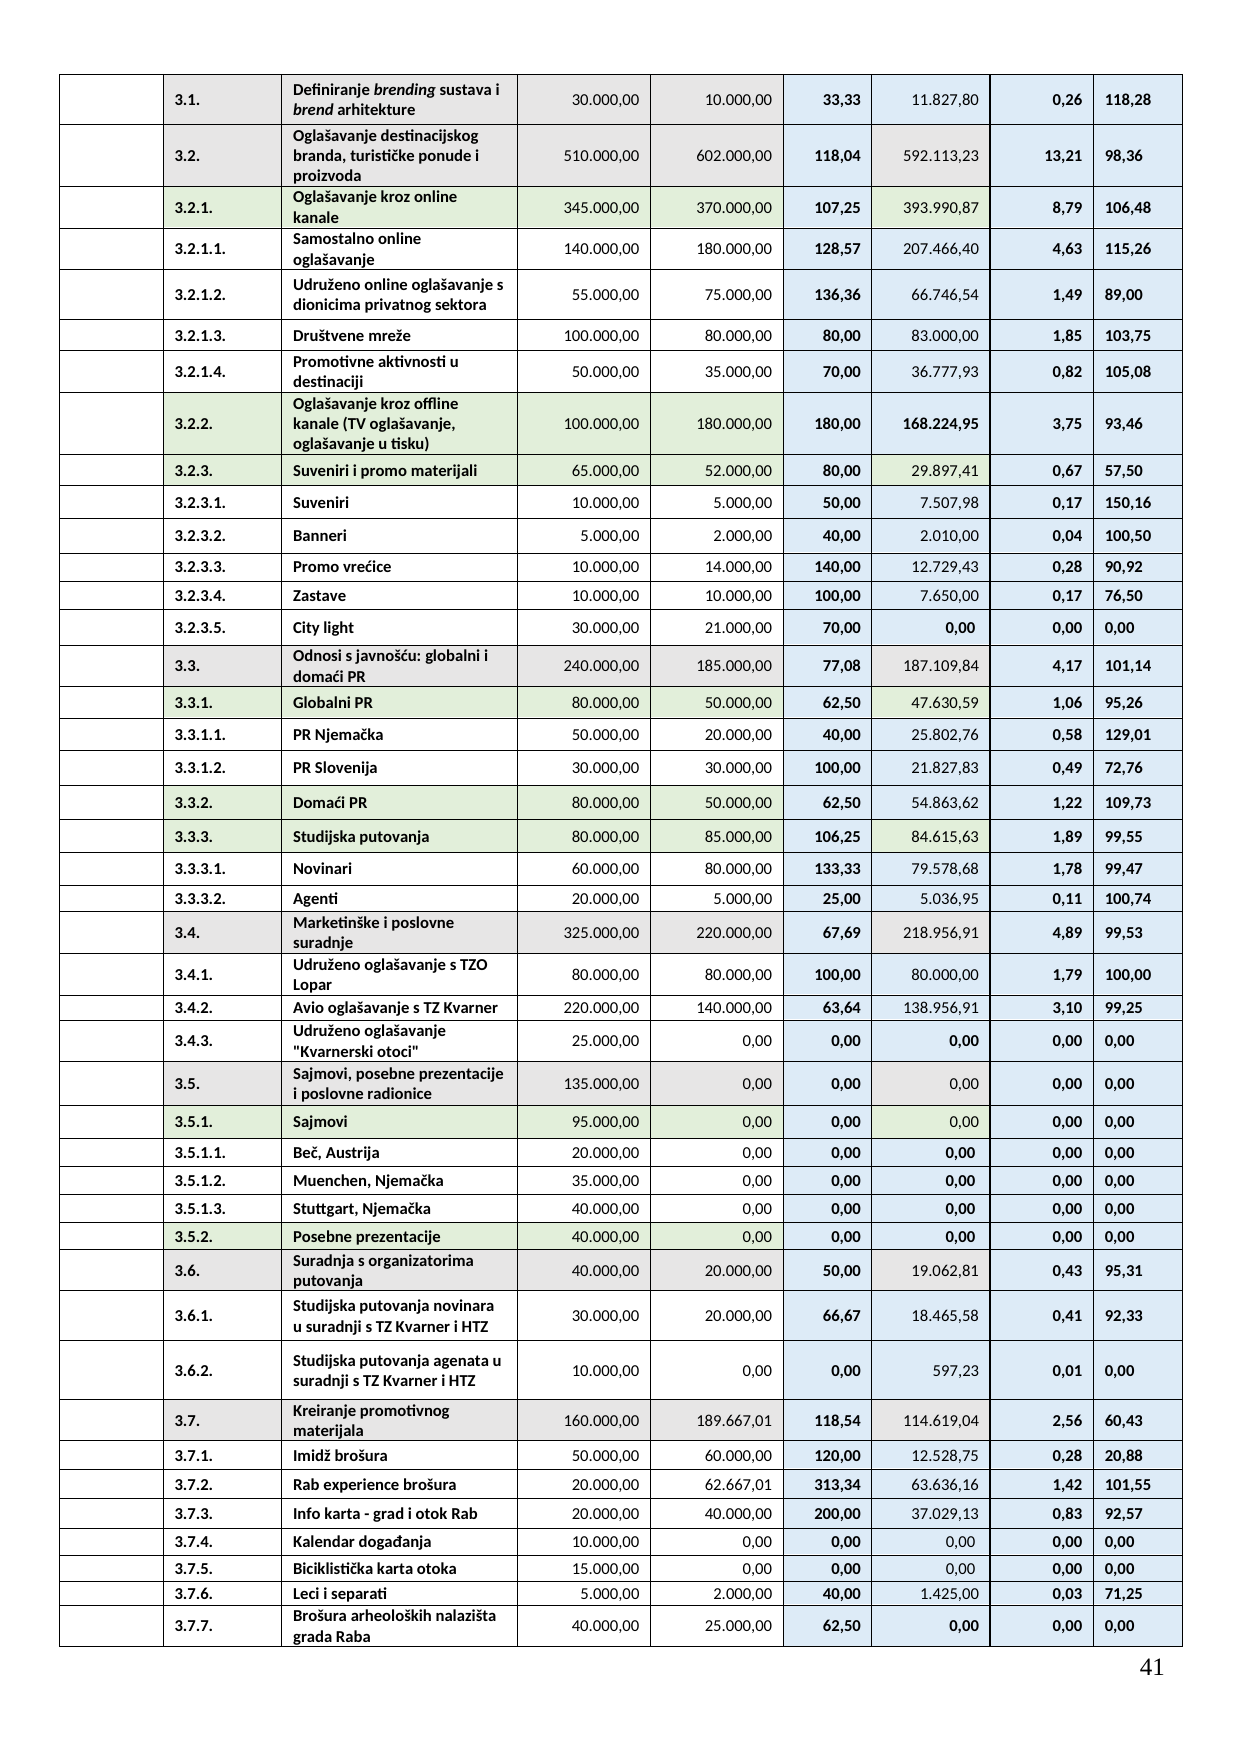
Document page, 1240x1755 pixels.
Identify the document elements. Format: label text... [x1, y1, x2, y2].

table_cell [60, 1441, 163, 1468]
table_cell 106,48 [1094, 187, 1182, 227]
table_cell [60, 886, 163, 911]
table_cell [60, 1195, 163, 1222]
table_cell 20,88 [1094, 1441, 1182, 1468]
table_cell 29.897,41 [872, 455, 989, 485]
table_cell Kalendar događanja [282, 1529, 517, 1554]
table_cell Udruženo oglašavanje "Kvarnerski otoci" [282, 1021, 517, 1061]
table_cell 30.000,00 [518, 751, 650, 785]
table_cell 0,00 [1094, 610, 1182, 644]
table_cell 0,43 [991, 1250, 1093, 1290]
table_cell 0,00 [784, 1021, 871, 1061]
table_cell 3.3.2. [164, 786, 281, 819]
table_cell 0,00 [784, 1556, 871, 1581]
table_cell 0,00 [784, 1167, 871, 1194]
table_cell [60, 1529, 163, 1554]
table_cell 187.109,84 [872, 646, 989, 686]
table_cell 92,57 [1094, 1499, 1182, 1528]
table_cell [60, 455, 163, 485]
table_cell [60, 320, 163, 350]
table_cell 1,85 [991, 320, 1093, 350]
table_cell 3.3.3. [164, 820, 281, 852]
table_cell 3.4.2. [164, 996, 281, 1019]
table_cell [60, 270, 163, 319]
table_cell 0,00 [991, 1195, 1093, 1222]
table_cell 10.000,00 [651, 582, 783, 609]
table_cell 0,00 [872, 1223, 989, 1249]
table_cell 67,69 [784, 912, 871, 953]
table_cell 0,11 [991, 886, 1093, 911]
table_cell 20.000,00 [651, 719, 783, 750]
table_cell 1,42 [991, 1470, 1093, 1498]
table_cell 0,03 [991, 1582, 1093, 1604]
table_cell 1,89 [991, 820, 1093, 852]
table_cell 2,56 [991, 1400, 1093, 1440]
table_cell [60, 719, 163, 750]
table_cell 3,10 [991, 996, 1093, 1019]
table_cell 77,08 [784, 646, 871, 686]
table_cell 3.2. [164, 125, 281, 186]
table_cell 63.636,16 [872, 1470, 989, 1498]
table_cell 66,67 [784, 1291, 871, 1340]
table_cell 25.000,00 [651, 1606, 783, 1646]
table_cell 0,00 [784, 1062, 871, 1105]
table_cell Leci i separati [282, 1582, 517, 1604]
table_cell 10.000,00 [651, 75, 783, 124]
table_cell 0,00 [872, 1062, 989, 1105]
table_cell 47.630,59 [872, 687, 989, 717]
table_cell 1,06 [991, 687, 1093, 717]
table_cell 3.2.1.3. [164, 320, 281, 350]
table_cell 100.000,00 [518, 320, 650, 350]
table_cell 11.827,80 [872, 75, 989, 124]
table_cell 180,00 [784, 393, 871, 454]
table_cell 3.4. [164, 912, 281, 953]
table_cell 3.4.3. [164, 1021, 281, 1061]
table_cell 57,50 [1094, 455, 1182, 485]
table_cell 140.000,00 [518, 229, 650, 269]
table_cell 21.000,00 [651, 610, 783, 644]
table_cell 100,00 [784, 954, 871, 994]
table_cell 40.000,00 [518, 1223, 650, 1249]
table_cell 0,00 [991, 1106, 1093, 1138]
table_cell 128,57 [784, 229, 871, 269]
table_cell City light [282, 610, 517, 644]
table_cell 313,34 [784, 1470, 871, 1498]
table_cell 3.3.3.2. [164, 886, 281, 911]
table_cell 62,50 [784, 687, 871, 717]
table_cell Studijska putovanja agenata u suradnji s TZ Kvarner i HTZ [282, 1341, 517, 1399]
table_cell 89,00 [1094, 270, 1182, 319]
table_cell 0,00 [784, 1195, 871, 1222]
table_cell 140,00 [784, 554, 871, 581]
table_cell 5.000,00 [518, 519, 650, 552]
table_cell 80.000,00 [651, 954, 783, 994]
table_cell 3.7. [164, 1400, 281, 1440]
table_cell Imidž brošura [282, 1441, 517, 1468]
table_cell 60.000,00 [651, 1441, 783, 1468]
table_cell 0,00 [784, 1106, 871, 1138]
table_cell 20.000,00 [518, 1499, 650, 1528]
table_cell 25.802,76 [872, 719, 989, 750]
table_cell [60, 554, 163, 581]
table_cell 0,82 [991, 351, 1093, 392]
table_cell 20.000,00 [518, 1139, 650, 1166]
table_cell [60, 1291, 163, 1340]
table_cell 3.7.7. [164, 1606, 281, 1646]
table_cell 0,00 [872, 1529, 989, 1554]
table_cell 30.000,00 [518, 75, 650, 124]
table_cell 0,00 [1094, 1106, 1182, 1138]
table_cell 0,00 [1094, 1223, 1182, 1249]
table_cell 3.3.3.1. [164, 853, 281, 885]
table_cell [60, 1556, 163, 1581]
table_cell 3.2.3.5. [164, 610, 281, 644]
table_cell 105,08 [1094, 351, 1182, 392]
table_cell [60, 1470, 163, 1498]
table_cell Kreiranje promotivnog materijala [282, 1400, 517, 1440]
table_cell Promotivne aktivnosti u destinaciji [282, 351, 517, 392]
table_cell 0,00 [872, 1139, 989, 1166]
table_cell 1,49 [991, 270, 1093, 319]
table_cell Info karta - grad i otok Rab [282, 1499, 517, 1528]
table_cell [60, 1139, 163, 1166]
table_cell 40,00 [784, 1582, 871, 1604]
table_cell 0,00 [872, 1021, 989, 1061]
table_cell 33,33 [784, 75, 871, 124]
table_cell 50.000,00 [518, 1441, 650, 1468]
table_cell 76,50 [1094, 582, 1182, 609]
table_cell [60, 393, 163, 454]
table_cell 70,00 [784, 610, 871, 644]
table_cell 3.1. [164, 75, 281, 124]
table_cell 52.000,00 [651, 455, 783, 485]
table_cell 0,00 [991, 1606, 1093, 1646]
table_cell 106,25 [784, 820, 871, 852]
table_cell 40,00 [784, 519, 871, 552]
table_cell 66.746,54 [872, 270, 989, 319]
table_cell [60, 1167, 163, 1194]
table_cell 99,53 [1094, 912, 1182, 953]
table_cell 3.6.1. [164, 1291, 281, 1340]
table_cell [60, 1582, 163, 1604]
table_cell Stuttgart, Njemačka [282, 1195, 517, 1222]
table_cell 35.000,00 [651, 351, 783, 392]
table_cell 10.000,00 [518, 554, 650, 581]
table_cell Posebne prezentacije [282, 1223, 517, 1249]
table_cell 0,00 [872, 1167, 989, 1194]
table_cell 7.507,98 [872, 486, 989, 518]
table_cell 20.000,00 [518, 1470, 650, 1498]
table_cell Agenti [282, 886, 517, 911]
table_cell 40.000,00 [518, 1606, 650, 1646]
table_cell 80,00 [784, 455, 871, 485]
table_cell 0,41 [991, 1291, 1093, 1340]
table_cell 20.000,00 [651, 1250, 783, 1290]
table_cell 3.3.1.1. [164, 719, 281, 750]
table_cell 129,01 [1094, 719, 1182, 750]
table_cell 50.000,00 [518, 351, 650, 392]
table_cell 120,00 [784, 1441, 871, 1468]
table_cell 99,47 [1094, 853, 1182, 885]
table_cell Muenchen, Njemačka [282, 1167, 517, 1194]
table_cell 25.000,00 [518, 1021, 650, 1061]
table_cell 3.6. [164, 1250, 281, 1290]
table_cell Udruženo oglašavanje s TZO Lopar [282, 954, 517, 994]
table_cell 0,00 [872, 610, 989, 644]
table_cell 3.2.1.4. [164, 351, 281, 392]
table_cell 84.615,63 [872, 820, 989, 852]
table_cell 40.000,00 [518, 1250, 650, 1290]
table_cell [60, 519, 163, 552]
table_cell 0,00 [991, 1529, 1093, 1554]
table_cell 218.956,91 [872, 912, 989, 953]
table_cell 0,28 [991, 1441, 1093, 1468]
table_cell Oglašavanje kroz offline kanale (TV oglašavanje, oglašavanje u tisku) [282, 393, 517, 454]
table_cell 510.000,00 [518, 125, 650, 186]
table_cell 0,00 [651, 1223, 783, 1249]
table_cell 40,00 [784, 719, 871, 750]
table_cell [60, 786, 163, 819]
table_cell 50,00 [784, 486, 871, 518]
table_cell 62,50 [784, 786, 871, 819]
table_cell 10.000,00 [518, 1341, 650, 1399]
table_cell 3.5.1. [164, 1106, 281, 1138]
table_cell 0,00 [651, 1195, 783, 1222]
table_cell [60, 229, 163, 269]
table_cell 30.000,00 [651, 751, 783, 785]
table_cell 0,00 [784, 1341, 871, 1399]
table_cell 62.667,01 [651, 1470, 783, 1498]
table_cell 2.000,00 [651, 519, 783, 552]
table_cell 15.000,00 [518, 1556, 650, 1581]
table_cell 50.000,00 [518, 719, 650, 750]
table_cell 50.000,00 [651, 687, 783, 717]
table_cell 100,74 [1094, 886, 1182, 911]
table_cell 50.000,00 [651, 786, 783, 819]
table_cell 1,79 [991, 954, 1093, 994]
table_cell 60,43 [1094, 1400, 1182, 1440]
table_cell 95,26 [1094, 687, 1182, 717]
table_cell 3.7.3. [164, 1499, 281, 1528]
table_cell 345.000,00 [518, 187, 650, 227]
table_cell 189.667,01 [651, 1400, 783, 1440]
table_cell 2.010,00 [872, 519, 989, 552]
table_cell Promo vrećice [282, 554, 517, 581]
table_cell 3.7.4. [164, 1529, 281, 1554]
table_cell 93,46 [1094, 393, 1182, 454]
table_cell Beč, Austrija [282, 1139, 517, 1166]
table_cell 72,76 [1094, 751, 1182, 785]
table_cell 3.2.1. [164, 187, 281, 227]
table_cell Banneri [282, 519, 517, 552]
table_cell 136,36 [784, 270, 871, 319]
table_cell 99,55 [1094, 820, 1182, 852]
table_cell 185.000,00 [651, 646, 783, 686]
table_cell 200,00 [784, 1499, 871, 1528]
table_cell 3.4.1. [164, 954, 281, 994]
table_cell 109,73 [1094, 786, 1182, 819]
table_cell 0,00 [1094, 1021, 1182, 1061]
table_cell 12.729,43 [872, 554, 989, 581]
table_cell 80.000,00 [651, 320, 783, 350]
table_cell 180.000,00 [651, 229, 783, 269]
table_cell 36.777,93 [872, 351, 989, 392]
table_cell 12.528,75 [872, 1441, 989, 1468]
table_cell 10.000,00 [518, 486, 650, 518]
table_cell 19.062,81 [872, 1250, 989, 1290]
table_cell 3.6.2. [164, 1341, 281, 1399]
table_cell [60, 1606, 163, 1646]
table_cell 0,00 [651, 1341, 783, 1399]
table_cell 0,00 [784, 1529, 871, 1554]
table_cell [60, 1106, 163, 1138]
table_cell 0,01 [991, 1341, 1093, 1399]
table_cell 62,50 [784, 1606, 871, 1646]
table_cell 220.000,00 [651, 912, 783, 953]
table_cell 83.000,00 [872, 320, 989, 350]
table_cell Brošura arheoloških nalazišta grada Raba [282, 1606, 517, 1646]
table_cell 80.000,00 [872, 954, 989, 994]
table_cell 220.000,00 [518, 996, 650, 1019]
table_cell 5.000,00 [518, 1582, 650, 1604]
table_cell 40.000,00 [651, 1499, 783, 1528]
table_cell 0,00 [651, 1529, 783, 1554]
table_cell 115,26 [1094, 229, 1182, 269]
table_cell 3.2.3.4. [164, 582, 281, 609]
table_cell [60, 1062, 163, 1105]
table_cell 597,23 [872, 1341, 989, 1399]
table_cell Studijska putovanja novinara u suradnji s TZ Kvarner i HTZ [282, 1291, 517, 1340]
table_cell 207.466,40 [872, 229, 989, 269]
table_cell 0,00 [784, 1139, 871, 1166]
table_cell 0,00 [651, 1106, 783, 1138]
table_cell 3.3.1.2. [164, 751, 281, 785]
table_cell Suveniri i promo materijali [282, 455, 517, 485]
table_cell 80.000,00 [518, 954, 650, 994]
table_cell 13,21 [991, 125, 1093, 186]
table_cell 3.5.1.2. [164, 1167, 281, 1194]
table_cell 592.113,23 [872, 125, 989, 186]
table_cell 150,16 [1094, 486, 1182, 518]
table_cell 80.000,00 [651, 853, 783, 885]
table_cell 0,04 [991, 519, 1093, 552]
table_cell 71,25 [1094, 1582, 1182, 1604]
table_cell 8,79 [991, 187, 1093, 227]
table_cell 101,55 [1094, 1470, 1182, 1498]
table_cell 0,00 [1094, 1341, 1182, 1399]
table_cell [60, 996, 163, 1019]
table_cell 80,00 [784, 320, 871, 350]
table_cell 0,00 [1094, 1556, 1182, 1581]
table_cell 0,67 [991, 455, 1093, 485]
table_cell 60.000,00 [518, 853, 650, 885]
table_cell 138.956,91 [872, 996, 989, 1019]
table_cell 4,17 [991, 646, 1093, 686]
table_cell 20.000,00 [651, 1291, 783, 1340]
table_cell Suradnja s organizatorima putovanja [282, 1250, 517, 1290]
table_cell 55.000,00 [518, 270, 650, 319]
table_cell 25,00 [784, 886, 871, 911]
table_cell 35.000,00 [518, 1167, 650, 1194]
table_cell Samostalno online oglašavanje [282, 229, 517, 269]
table_cell 20.000,00 [518, 886, 650, 911]
table_cell 0,00 [872, 1606, 989, 1646]
table_cell 10.000,00 [518, 582, 650, 609]
table_cell 3.7.1. [164, 1441, 281, 1468]
table_cell 0,83 [991, 1499, 1093, 1528]
table_cell 0,00 [1094, 1139, 1182, 1166]
table_cell 92,33 [1094, 1291, 1182, 1340]
table_cell Marketinške i poslovne suradnje [282, 912, 517, 953]
table_cell 0,17 [991, 486, 1093, 518]
table_cell 18.465,58 [872, 1291, 989, 1340]
table_cell 0,00 [651, 1167, 783, 1194]
table_cell 3.3.1. [164, 687, 281, 717]
table_cell 4,89 [991, 912, 1093, 953]
table_cell 0,17 [991, 582, 1093, 609]
table_cell Oglašavanje kroz online kanale [282, 187, 517, 227]
table_cell 3.2.3.1. [164, 486, 281, 518]
table_cell 0,00 [1094, 1167, 1182, 1194]
table_cell 3.7.6. [164, 1582, 281, 1604]
table_cell 0,00 [991, 1223, 1093, 1249]
table_cell 325.000,00 [518, 912, 650, 953]
table_cell 80.000,00 [518, 820, 650, 852]
table_cell 114.619,04 [872, 1400, 989, 1440]
table_cell 3.5.2. [164, 1223, 281, 1249]
table_cell 95,31 [1094, 1250, 1182, 1290]
table_cell 160.000,00 [518, 1400, 650, 1440]
table_cell Globalni PR [282, 687, 517, 717]
table_cell 80.000,00 [518, 687, 650, 717]
table_cell 3.3. [164, 646, 281, 686]
table_cell 3.2.1.1. [164, 229, 281, 269]
table_cell 0,49 [991, 751, 1093, 785]
table_cell 118,28 [1094, 75, 1182, 124]
table_cell 100,00 [784, 751, 871, 785]
table_cell 0,00 [1094, 1062, 1182, 1105]
table_cell 63,64 [784, 996, 871, 1019]
table_cell [60, 1021, 163, 1061]
table_cell 240.000,00 [518, 646, 650, 686]
table_cell [60, 1400, 163, 1440]
table_cell 95.000,00 [518, 1106, 650, 1138]
table_cell 3.2.1.2. [164, 270, 281, 319]
table_cell 0,00 [1094, 1606, 1182, 1646]
table_cell Društvene mreže [282, 320, 517, 350]
table_cell 0,00 [651, 1556, 783, 1581]
table_cell 50,00 [784, 1250, 871, 1290]
table_cell 118,54 [784, 1400, 871, 1440]
table_cell 79.578,68 [872, 853, 989, 885]
table_cell 3.7.5. [164, 1556, 281, 1581]
table_cell 3.2.3. [164, 455, 281, 485]
table_cell [60, 351, 163, 392]
table_cell [60, 646, 163, 686]
table_cell [60, 1223, 163, 1249]
table_cell 133,33 [784, 853, 871, 885]
table_cell 393.990,87 [872, 187, 989, 227]
table_cell 135.000,00 [518, 1062, 650, 1105]
table_cell [60, 1499, 163, 1528]
table_cell [60, 853, 163, 885]
table_cell 180.000,00 [651, 393, 783, 454]
table_cell 21.827,83 [872, 751, 989, 785]
table_cell 3.5. [164, 1062, 281, 1105]
table_cell 1.425,00 [872, 1582, 989, 1604]
table_cell 4,63 [991, 229, 1093, 269]
table_cell [60, 1341, 163, 1399]
table_cell 100,50 [1094, 519, 1182, 552]
table_cell 10.000,00 [518, 1529, 650, 1554]
table_cell 0,00 [991, 1556, 1093, 1581]
table_cell Domaći PR [282, 786, 517, 819]
table_cell 65.000,00 [518, 455, 650, 485]
table_cell 0,00 [991, 1021, 1093, 1061]
table_cell 37.029,13 [872, 1499, 989, 1528]
table_cell 1,78 [991, 853, 1093, 885]
table_cell 0,00 [872, 1106, 989, 1138]
table_cell Biciklistička karta otoka [282, 1556, 517, 1581]
table_cell 1,22 [991, 786, 1093, 819]
table_cell Avio oglašavanje s TZ Kvarner [282, 996, 517, 1019]
table_cell 100.000,00 [518, 393, 650, 454]
table_cell [60, 75, 163, 124]
table_cell PR Njemačka [282, 719, 517, 750]
table_cell 75.000,00 [651, 270, 783, 319]
table_cell 40.000,00 [518, 1195, 650, 1222]
table_cell [60, 582, 163, 609]
table_cell [60, 912, 163, 953]
table_cell 602.000,00 [651, 125, 783, 186]
table_cell 100,00 [784, 582, 871, 609]
table_cell 3.5.1.3. [164, 1195, 281, 1222]
table_cell 0,00 [991, 1139, 1093, 1166]
table_cell 100,00 [1094, 954, 1182, 994]
table_cell Sajmovi [282, 1106, 517, 1138]
table_cell 85.000,00 [651, 820, 783, 852]
table_cell 0,00 [1094, 1195, 1182, 1222]
table_cell 140.000,00 [651, 996, 783, 1019]
table_cell [60, 187, 163, 227]
table_cell 0,00 [991, 1062, 1093, 1105]
table_cell Novinari [282, 853, 517, 885]
table_cell 118,04 [784, 125, 871, 186]
table_cell 0,00 [651, 1062, 783, 1105]
table_cell 3.2.3.3. [164, 554, 281, 581]
table_cell 0,26 [991, 75, 1093, 124]
table_cell 0,00 [1094, 1529, 1182, 1554]
table_cell 370.000,00 [651, 187, 783, 227]
table_cell 14.000,00 [651, 554, 783, 581]
table_cell [60, 820, 163, 852]
table_cell 5.000,00 [651, 886, 783, 911]
table_cell 103,75 [1094, 320, 1182, 350]
table_cell 7.650,00 [872, 582, 989, 609]
table_cell 3,75 [991, 393, 1093, 454]
table_cell [60, 1250, 163, 1290]
table_cell 30.000,00 [518, 1291, 650, 1340]
table_cell 168.224,95 [872, 393, 989, 454]
table_cell Definiranje brending sustava i brend arhitekture [282, 75, 517, 124]
table_cell 2.000,00 [651, 1582, 783, 1604]
table_cell 3.7.2. [164, 1470, 281, 1498]
table_cell 0,00 [991, 610, 1093, 644]
table_cell [60, 954, 163, 994]
table_cell 5.036,95 [872, 886, 989, 911]
table_cell Studijska putovanja [282, 820, 517, 852]
table_cell [60, 751, 163, 785]
table_cell 0,00 [872, 1556, 989, 1581]
table_cell 3.5.1.1. [164, 1139, 281, 1166]
table_cell [60, 610, 163, 644]
table_cell [60, 125, 163, 186]
table_cell Odnosi s javnošću: globalni i domaći PR [282, 646, 517, 686]
table_cell 30.000,00 [518, 610, 650, 644]
table_cell 99,25 [1094, 996, 1182, 1019]
table_cell 0,58 [991, 719, 1093, 750]
table_cell 0,00 [872, 1195, 989, 1222]
table_cell 90,92 [1094, 554, 1182, 581]
table_cell Rab experience brošura [282, 1470, 517, 1498]
table_cell 0,00 [651, 1139, 783, 1166]
table_cell 0,28 [991, 554, 1093, 581]
table_cell 107,25 [784, 187, 871, 227]
table_cell 98,36 [1094, 125, 1182, 186]
table_cell 0,00 [651, 1021, 783, 1061]
table_cell 54.863,62 [872, 786, 989, 819]
table_cell 5.000,00 [651, 486, 783, 518]
table_cell 70,00 [784, 351, 871, 392]
table_cell Udruženo online oglašavanje s dionicima privatnog sektora [282, 270, 517, 319]
table_cell PR Slovenija [282, 751, 517, 785]
table_cell 3.2.3.2. [164, 519, 281, 552]
table_cell 3.2.2. [164, 393, 281, 454]
table_cell 80.000,00 [518, 786, 650, 819]
table_cell 0,00 [991, 1167, 1093, 1194]
table_cell 0,00 [784, 1223, 871, 1249]
table_cell Oglašavanje destinacijskog branda, turističke ponude i proizvoda [282, 125, 517, 186]
table_cell 101,14 [1094, 646, 1182, 686]
table_cell Suveniri [282, 486, 517, 518]
table_cell Zastave [282, 582, 517, 609]
table_cell Sajmovi, posebne prezentacije i poslovne radionice [282, 1062, 517, 1105]
table_cell [60, 486, 163, 518]
table_cell [60, 687, 163, 717]
